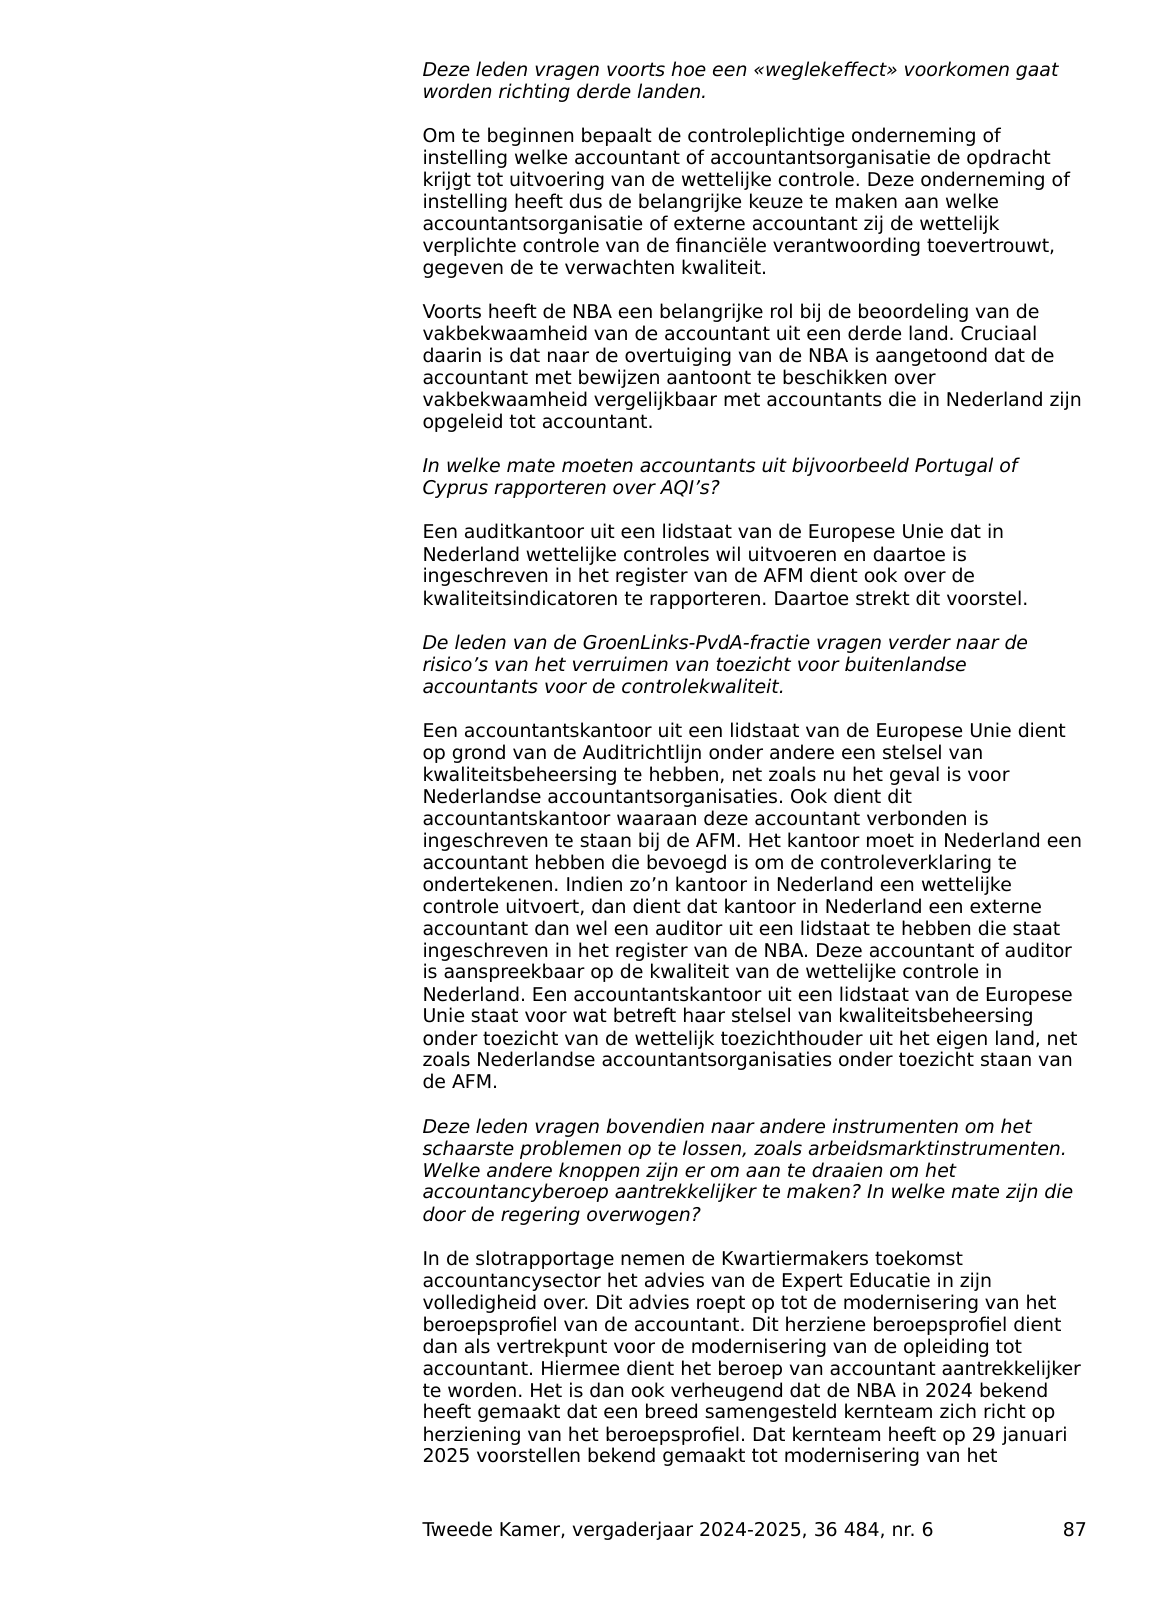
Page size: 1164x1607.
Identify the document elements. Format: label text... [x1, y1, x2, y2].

text Voorts heeft de NBA een belangrijke rol bij de beoordeling van de vakbekwaamheid van de accountant uit een derde land. Cruciaal daarin is dat naar de overtuiging van de NBA is aangetoond dat de accountant met bewijzen aantoont te beschikken over vakbekwaamheid vergelijkbaar met accountants die in Nederland zijn opgeleid tot accountant. [422, 301, 1087, 433]
text In de slotrapportage nemen de Kwartiermakers toekomst accountancysector het advies van de Expert Educatie in zijn volledigheid over. Dit advies roept op tot de modernisering van het beroepsprofiel van de accountant. Dit herziene beroepsprofiel dient dan als vertrekpunt voor de modernisering van de opleiding tot accountant. Hiermee dient het beroep van accountant aantrekkelijker te worden. Het is dan ook verheugend dat de NBA in 2024 bekend heeft gemaakt dat een breed samengesteld kernteam zich richt op herziening van het beroepsprofiel. Dat kernteam heeft op 29 januari 2025 voorstellen bekend gemaakt tot modernisering van het [422, 1248, 1087, 1467]
text In welke mate moeten accountants uit bijvoorbeeld Portugal of Cyprus rapporteren over AQI’s? [422, 455, 1087, 499]
text Een accountantskantoor uit een lidstaat van de Europese Unie dient op grond van de Auditrichtlijn onder andere een stelsel van kwaliteitsbeheersing te hebben, net zoals nu het geval is voor Nederlandse accountantsorganisaties. Ook dient dit accountantskantoor waaraan deze accountant verbonden is ingeschreven te staan bij de AFM. Het kantoor moet in Nederland een accountant hebben die bevoegd is om de controleverklaring te ondertekenen. Indien zo’n kantoor in Nederland een wettelijke controle uitvoert, dan dient dat kantoor in Nederland een externe accountant dan wel een auditor uit een lidstaat te hebben die staat ingeschreven in het register van de NBA. Deze accountant of auditor is aanspreekbaar op de kwaliteit van de wettelijke controle in Nederland. Een accountantskantoor uit een lidstaat van de Europese Unie staat voor wat betreft haar stelsel van kwaliteitsbeheersing onder toezicht van de wettelijk toezichthouder uit het eigen land, net zoals Nederlandse accountantsorganisaties onder toezicht staan van de AFM. [422, 720, 1087, 1093]
text Een auditkantoor uit een lidstaat van de Europese Unie dat in Nederland wettelijke controles wil uitvoeren en daartoe is ingeschreven in het register van de AFM dient ook over de kwaliteitsindicatoren te rapporteren. Daartoe strekt dit voorstel. [422, 521, 1087, 609]
text Deze leden vragen bovendien naar andere instrumenten om het schaarste problemen op te lossen, zoals arbeidsmarktinstrumenten. Welke andere knoppen zijn er om aan te draaien om het accountancyberoep aantrekkelijker te maken? In welke mate zijn die door de regering overwogen? [422, 1116, 1087, 1225]
text De leden van de GroenLinks-PvdA-fractie vragen verder naar de risico’s van het verruimen van toezicht voor buitenlandse accountants voor de controlekwaliteit. [422, 632, 1087, 697]
text Deze leden vragen voorts hoe een «weglekeffect» voorkomen gaat worden richting derde landen. [422, 59, 1087, 103]
text Om te beginnen bepaalt de controleplichtige onderneming of instelling welke accountant of accountantsorganisatie de opdracht krijgt tot uitvoering van de wettelijke controle. Deze onderneming of instelling heeft dus de belangrijke keuze te maken aan welke accountantsorganisatie of externe accountant zij de wettelijk verplichte controle van de financiële verantwoording toevertrouwt, gegeven de te verwachten kwaliteit. [422, 125, 1087, 279]
